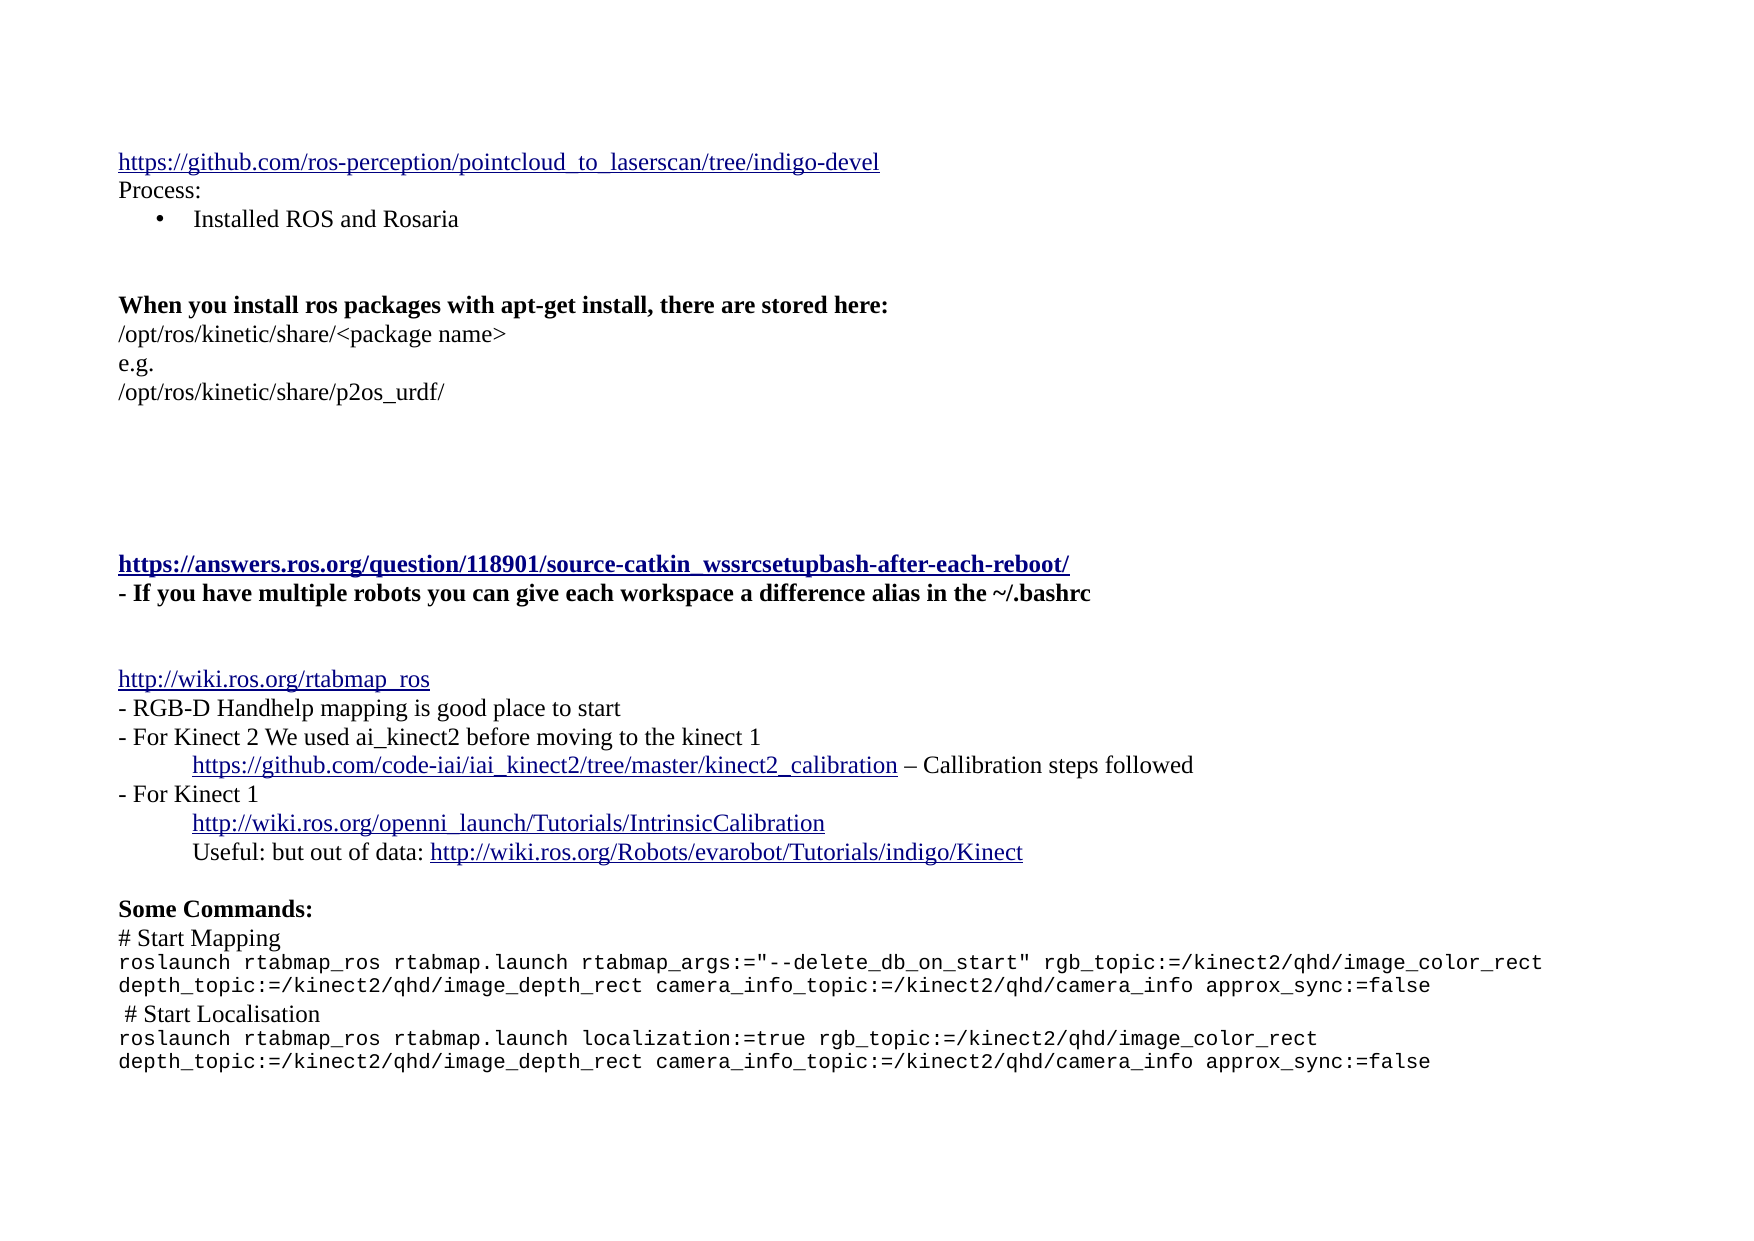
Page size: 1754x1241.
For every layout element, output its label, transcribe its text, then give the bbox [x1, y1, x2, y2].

text Process: [118, 176, 1636, 204]
text roslaunch rtabmap_ros rtabmap.launch localization:=true rgb_topic:=/kinect2/qhd/image_color_rect depth_topic:=/kinect2/qhd/image_depth_rect camera_info_topic:=/kinect2/qhd/camera_info approx_sync:=false [118, 1028, 1636, 1075]
text https://github.com/code-iai/iai_kinect2/tree/master/kinect2_calibration – Callibration steps followed [118, 751, 1636, 779]
list Installed ROS and Rosaria [156, 204, 1636, 233]
text # Start Localisation [118, 999, 1636, 1028]
text http://wiki.ros.org/openni_launch/Tutorials/IntrinsicCalibration [118, 808, 1636, 837]
text http://wiki.ros.org/rtabmap_ros [118, 664, 1636, 693]
text https://github.com/ros-perception/pointcloud_to_laserscan/tree/indigo-devel [118, 147, 1636, 176]
text Some Commands: [118, 894, 1636, 923]
text https://answers.ros.org/question/118901/source-catkin_wssrcsetupbash-after-each-reboot/ [118, 549, 1636, 578]
text When you install ros packages with apt-get install, there are stored here: [118, 291, 1636, 319]
text - For Kinect 1 [118, 779, 1636, 808]
text # Start Mapping [118, 923, 1636, 952]
text e.g. [118, 348, 1636, 377]
text roslaunch rtabmap_ros rtabmap.launch rtabmap_args:="--delete_db_on_start" rgb_topic:=/kinect2/qhd/image_color_rect depth_topic:=/kinect2/qhd/image_depth_rect camera_info_topic:=/kinect2/qhd/camera_info approx_sync:=false [118, 952, 1636, 999]
text Useful: but out of data: http://wiki.ros.org/Robots/evarobot/Tutorials/indigo/Kinect [118, 837, 1636, 866]
text /opt/ros/kinetic/share/p2os_urdf/ [118, 377, 1636, 406]
text - If you have multiple robots you can give each workspace a difference alias in the ~/.bashrc [118, 578, 1636, 607]
text /opt/ros/kinetic/share/<package name> [118, 319, 1636, 348]
text - For Kinect 2 We used ai_kinect2 before moving to the kinect 1 [118, 722, 1636, 751]
text - RGB-D Handhelp mapping is good place to start [118, 693, 1636, 722]
